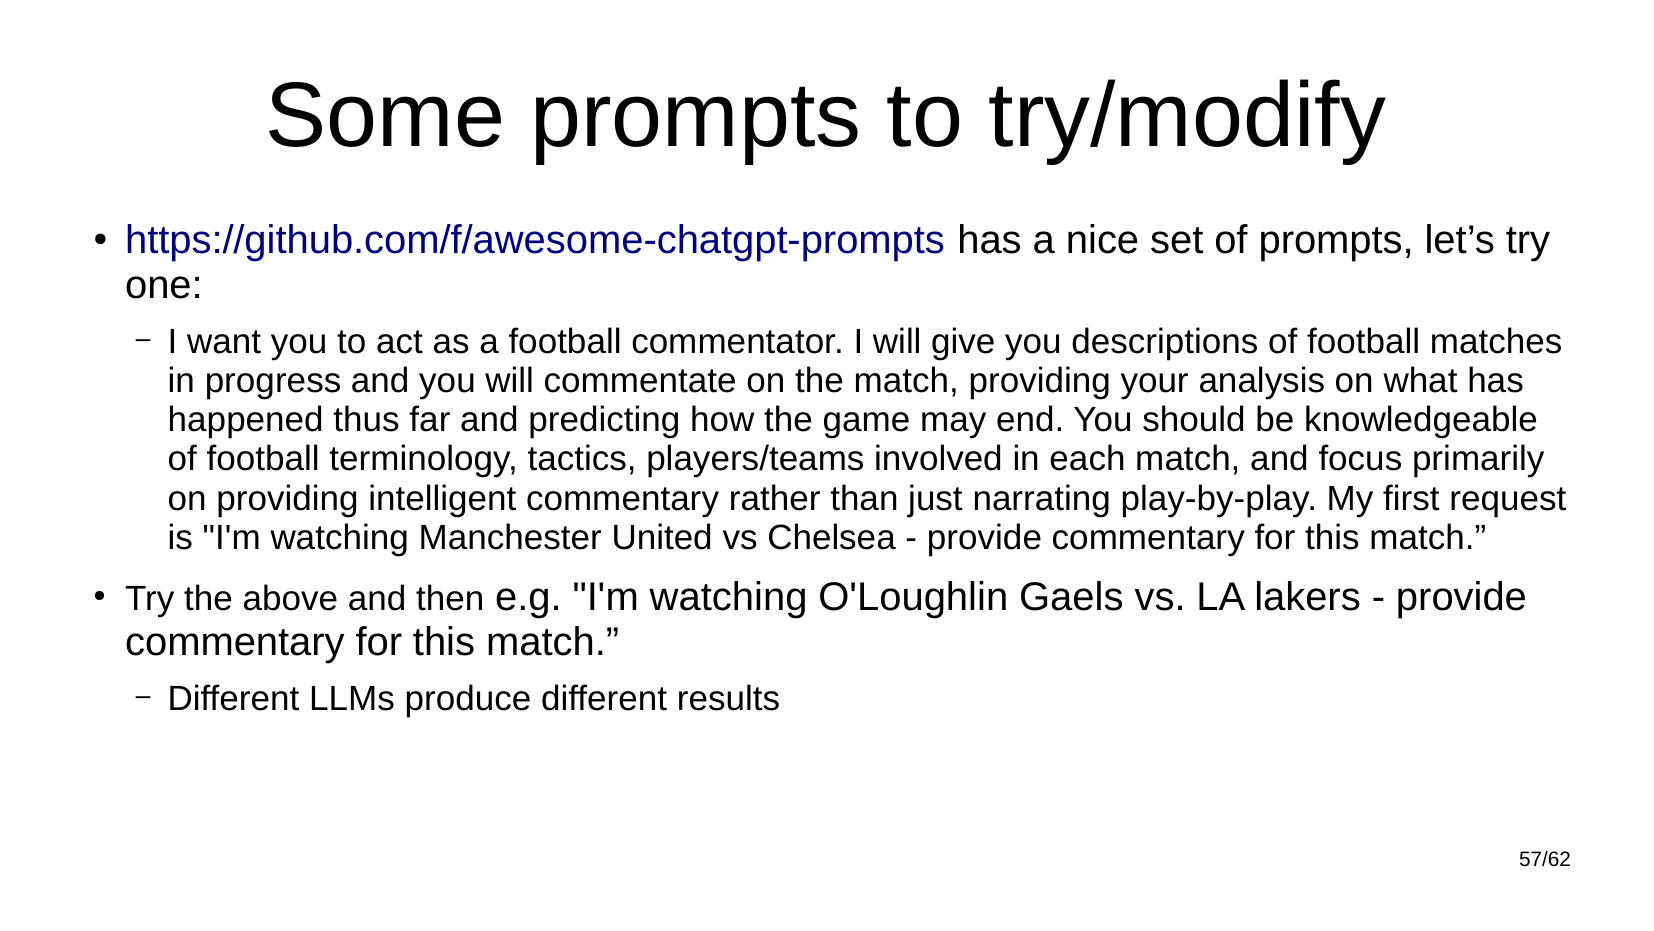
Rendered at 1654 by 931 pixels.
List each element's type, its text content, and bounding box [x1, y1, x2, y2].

title Some prompts to try/modify [82, 37, 1571, 193]
list https://github.com/f/awesome-chatgpt-prompts has a nice set of prompts, let’s try one: I want you to act as a football commentator. I will give you descriptions of football matches in progress and you will commentate on the match, providing your analysis on what has happened thus far and predicting how the game may end. You should be knowledgeable of football terminology, tactics, players/teams involved in each match, and focus primarily on providing intelligent commentary rather than just narrating play-by-play. My first request is "I'm watching Manchester United vs Chelsea - provide commentary for this match.” Try the above and then e.g. "I'm watching O'Loughlin Gaels vs. LA lakers - provide commentary for this match.” Different LLMs produce different results [82, 217, 1571, 758]
